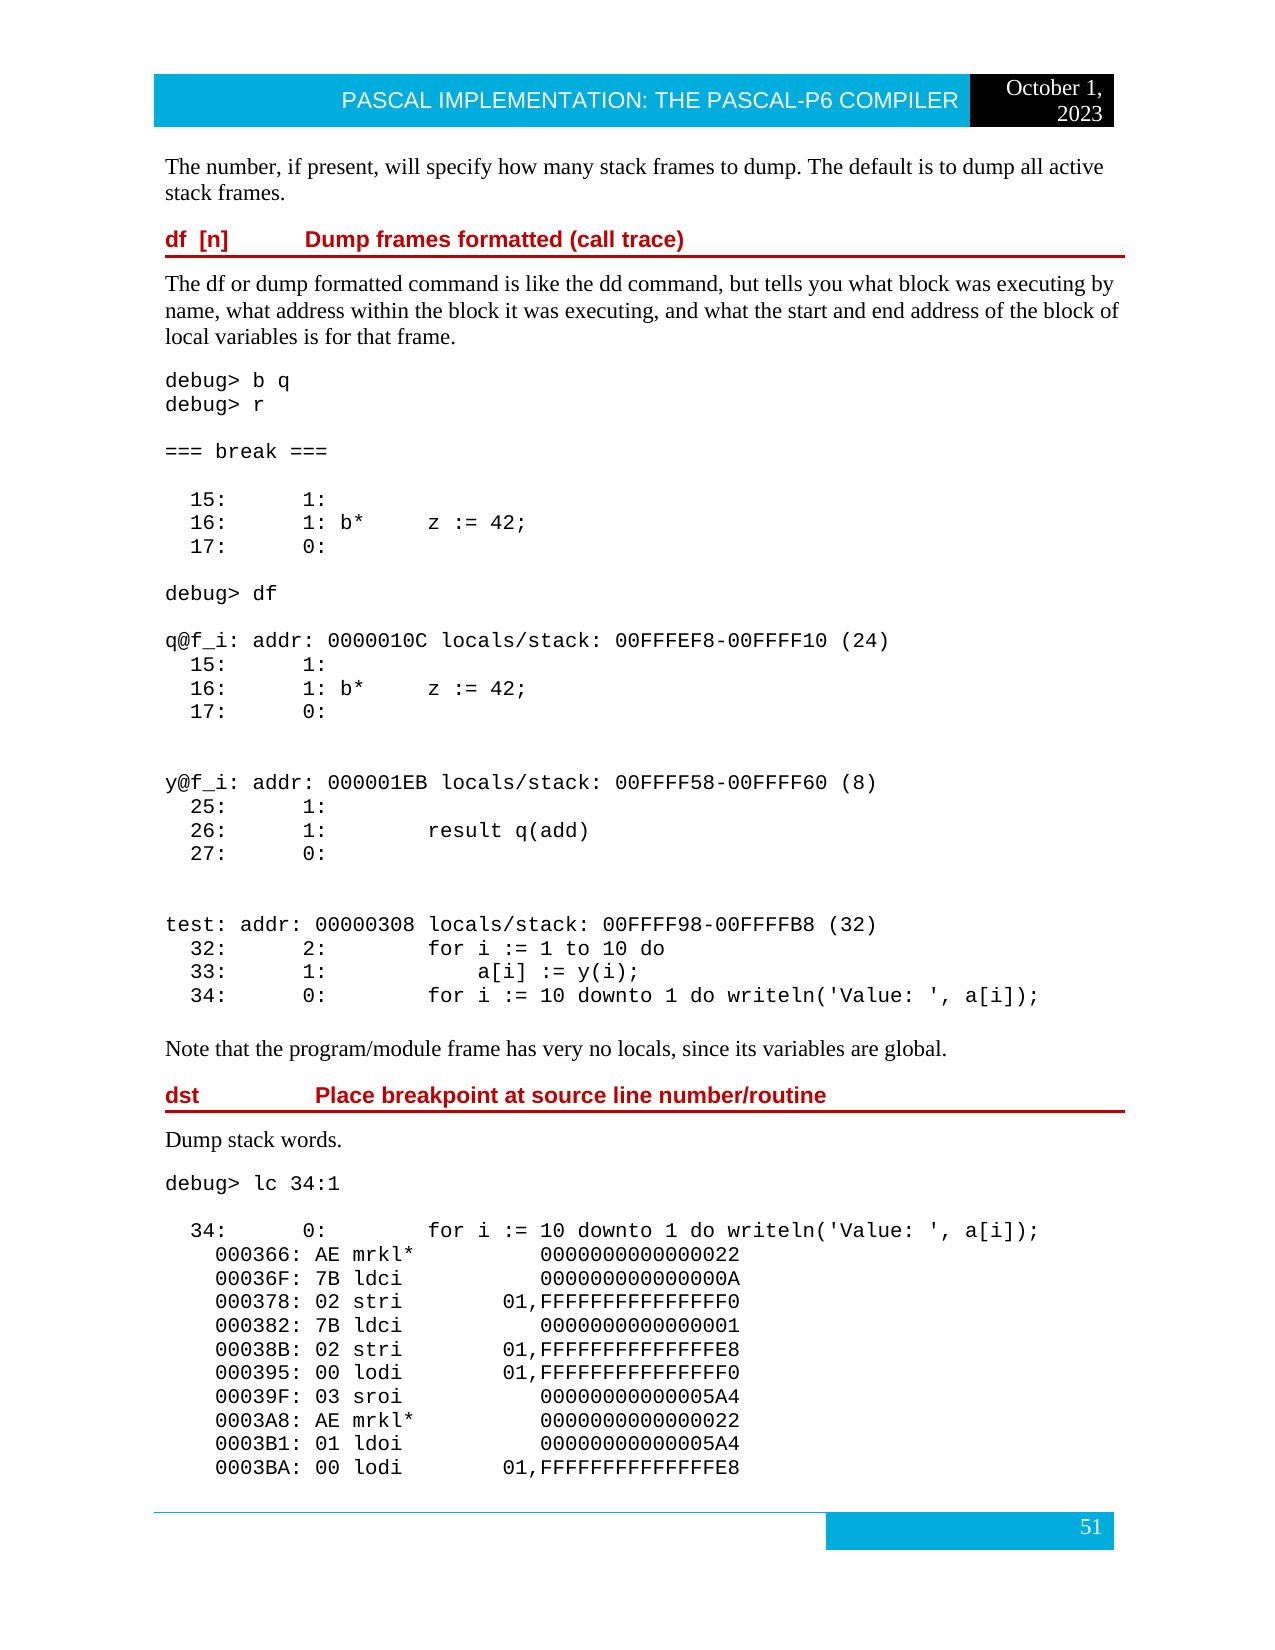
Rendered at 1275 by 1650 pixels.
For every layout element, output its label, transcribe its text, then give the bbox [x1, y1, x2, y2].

text 000378: 02 stri 01,FFFFFFFFFFFFFFF0 [165, 1291, 1125, 1315]
text debug> df [165, 583, 1125, 607]
text 17: 0: [165, 536, 1125, 559]
text Note that the program/module frame has very no locals, since its variables are global. [165, 1035, 1125, 1061]
text 00038B: 02 stri 01,FFFFFFFFFFFFFFE8 [165, 1339, 1125, 1362]
text 33: 1: a[i] := y(i); [165, 962, 1125, 985]
text 32: 2: for i := 1 to 10 do [165, 938, 1125, 962]
text q@f_i: addr: 0000010C locals/stack: 00FFFEF8-00FFFF10 (24) [165, 631, 1125, 654]
text The df or dump formatted command is like the dd command, but tells you what block was executing by name, what address within the block it was executing, and what the start and end address of the block of local variables is for that frame. [165, 271, 1125, 349]
text 17: 0: [165, 701, 1125, 725]
text 15: 1: [165, 654, 1125, 678]
text 000366: AE mrkl* 0000000000000022 [165, 1244, 1125, 1268]
text 34: 0: for i := 10 downto 1 do writeln('Value: ', a[i]); [165, 985, 1125, 1009]
text 000382: 7B ldci 0000000000000001 [165, 1315, 1125, 1339]
text 0003BA: 00 lodi 01,FFFFFFFFFFFFFFE8 [165, 1457, 1125, 1481]
text debug> b q [165, 370, 1125, 394]
text 34: 0: for i := 10 downto 1 do writeln('Value: ', a[i]); [165, 1221, 1125, 1244]
text 00036F: 7B ldci 000000000000000A [165, 1268, 1125, 1291]
text 27: 0: [165, 843, 1125, 867]
text === break === [165, 441, 1125, 465]
text The number, if present, will specify how many stack frames to dump. The default is to dump all active stack frames. [165, 153, 1125, 206]
text debug> lc 34:1 [165, 1173, 1125, 1197]
text 00039F: 03 sroi 00000000000005A4 [165, 1386, 1125, 1410]
text 26: 1: result q(add) [165, 820, 1125, 843]
text Dump stack words. [165, 1126, 1125, 1152]
text 16: 1: b* z := 42; [165, 512, 1125, 536]
text 25: 1: [165, 796, 1125, 820]
text 15: 1: [165, 489, 1125, 512]
subtitle df [n] Dump frames formatted (call trace) [165, 226, 1125, 255]
text debug> r [165, 394, 1125, 418]
text 0003B1: 01 ldoi 00000000000005A4 [165, 1433, 1125, 1457]
text y@f_i: addr: 000001EB locals/stack: 00FFFF58-00FFFF60 (8) [165, 772, 1125, 796]
text 000395: 00 lodi 01,FFFFFFFFFFFFFFF0 [165, 1362, 1125, 1386]
subtitle dst Place breakpoint at source line number/routine [165, 1082, 1125, 1110]
text 0003A8: AE mrkl* 0000000000000022 [165, 1410, 1125, 1433]
text 16: 1: b* z := 42; [165, 678, 1125, 701]
text test: addr: 00000308 locals/stack: 00FFFF98-00FFFFB8 (32) [165, 914, 1125, 938]
